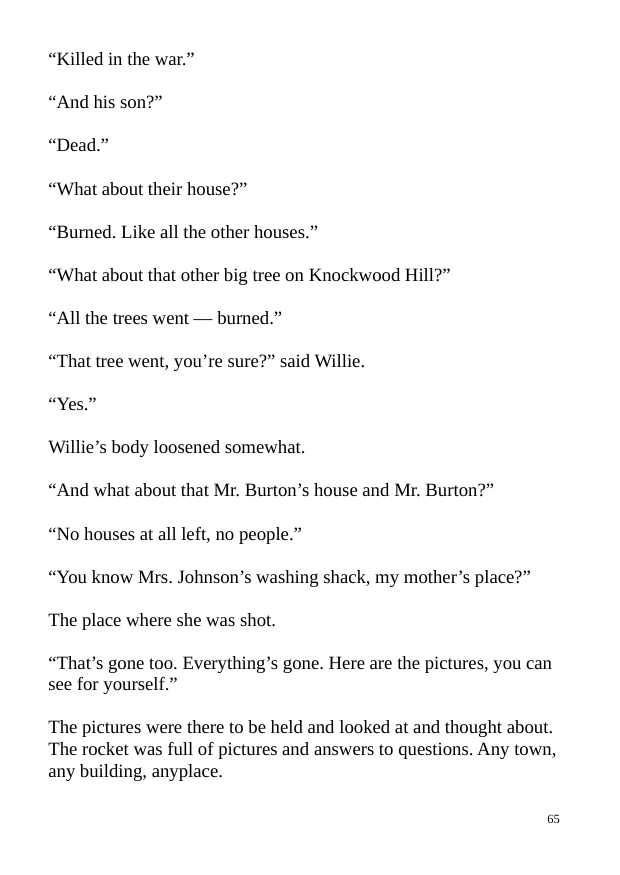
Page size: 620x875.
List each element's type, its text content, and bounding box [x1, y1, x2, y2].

text “Killed in the war.” “And his son?” “Dead.” “What about their house?” “Burned. Like all the other houses.” “What about that other big tree on Knockwood Hill?” “All the trees went — burned.” “That tree went, you’re sure?” said Willie. “Yes.” Willie’s body loosened somewhat. “And what about that Mr. Burton’s house and Mr. Burton?” “No houses at all left, no people.” “You know Mrs. Johnson’s washing shack, my mother’s place?” The place where she was shot. “That’s gone too. Everything’s gone. Here are the pictures, you can see for yourself.” The pictures were there to be held and looked at and thought about. The rocket was full of pictures and answers to questions. Any town, any building, anyplace. [48, 48, 559, 781]
